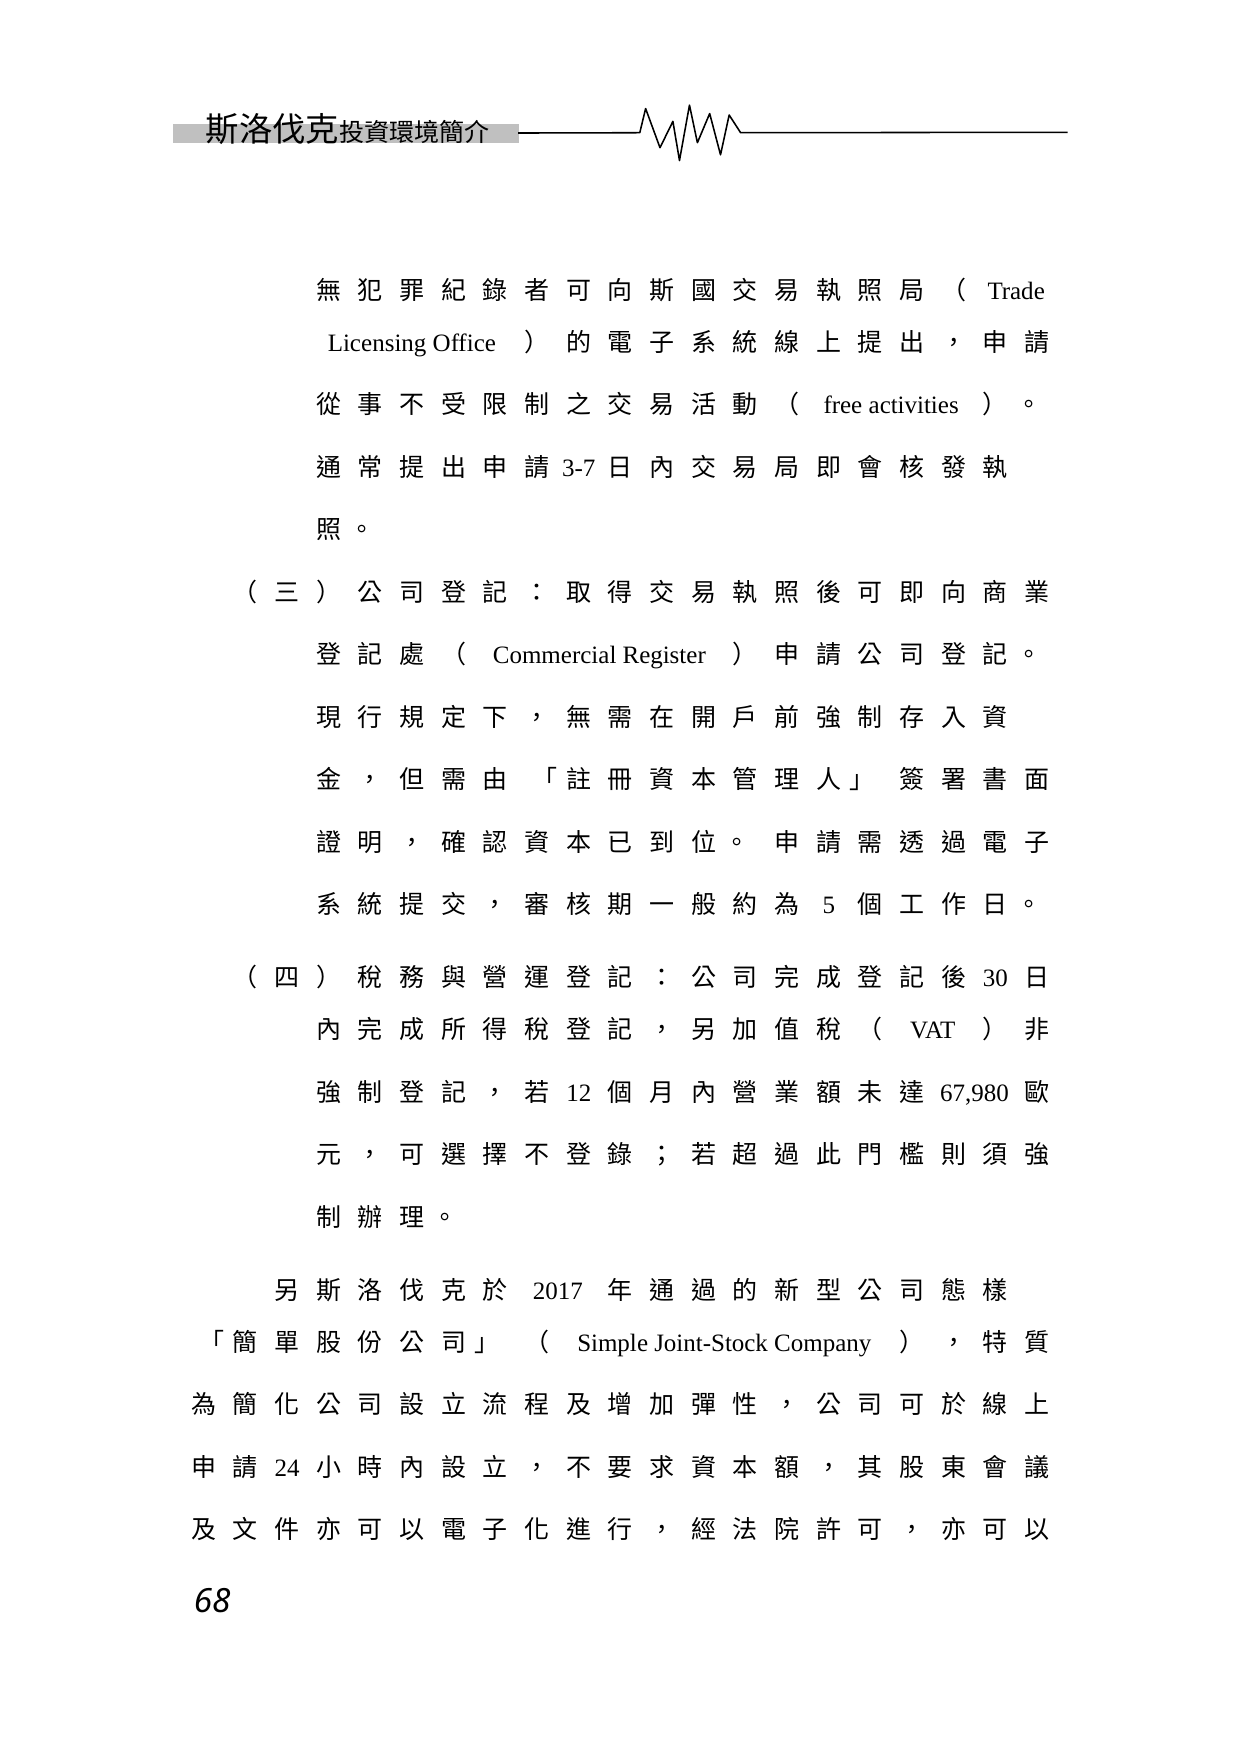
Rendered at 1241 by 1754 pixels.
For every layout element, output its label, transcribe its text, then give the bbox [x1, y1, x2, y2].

text 另斯洛伐克於2017年通過的新型公司態樣「簡單股份公司」（Simple Joint-Stock Company），特質為簡化公司設立流程及增加彈性，公司可於線上申請24小時內設立，不要求資本額，其股東會議及文件亦可以電子化進行，經法院許可，亦可以 [183, 1236, 1058, 1549]
text 無犯罪紀錄者可向斯國交易執照局（Trade Licensing Office）的電子系統線上提出，申請從事不受限制之交易活動（free activities）。通常提出申請3-7日內交易局即會核發執照。 [207, 236, 1058, 549]
text （三）公司登記：取得交易執照後可即向商業登記處（Commercial Register）申請公司登記。現行規定下，無需在開戶前強制存入資金，但需由「註冊資本管理人」簽署書面證明，確認資本已到位。申請需透過電子系統提交，審核期一般約為5個工作日。 [207, 549, 1058, 924]
text （四）稅務與營運登記：公司完成登記後30日內完成所得稅登記，另加值稅（VAT）非強制登記，若12個月內營業額未達67,980歐元，可選擇不登錄；若超過此門檻則須強制辦理。 [207, 924, 1058, 1236]
